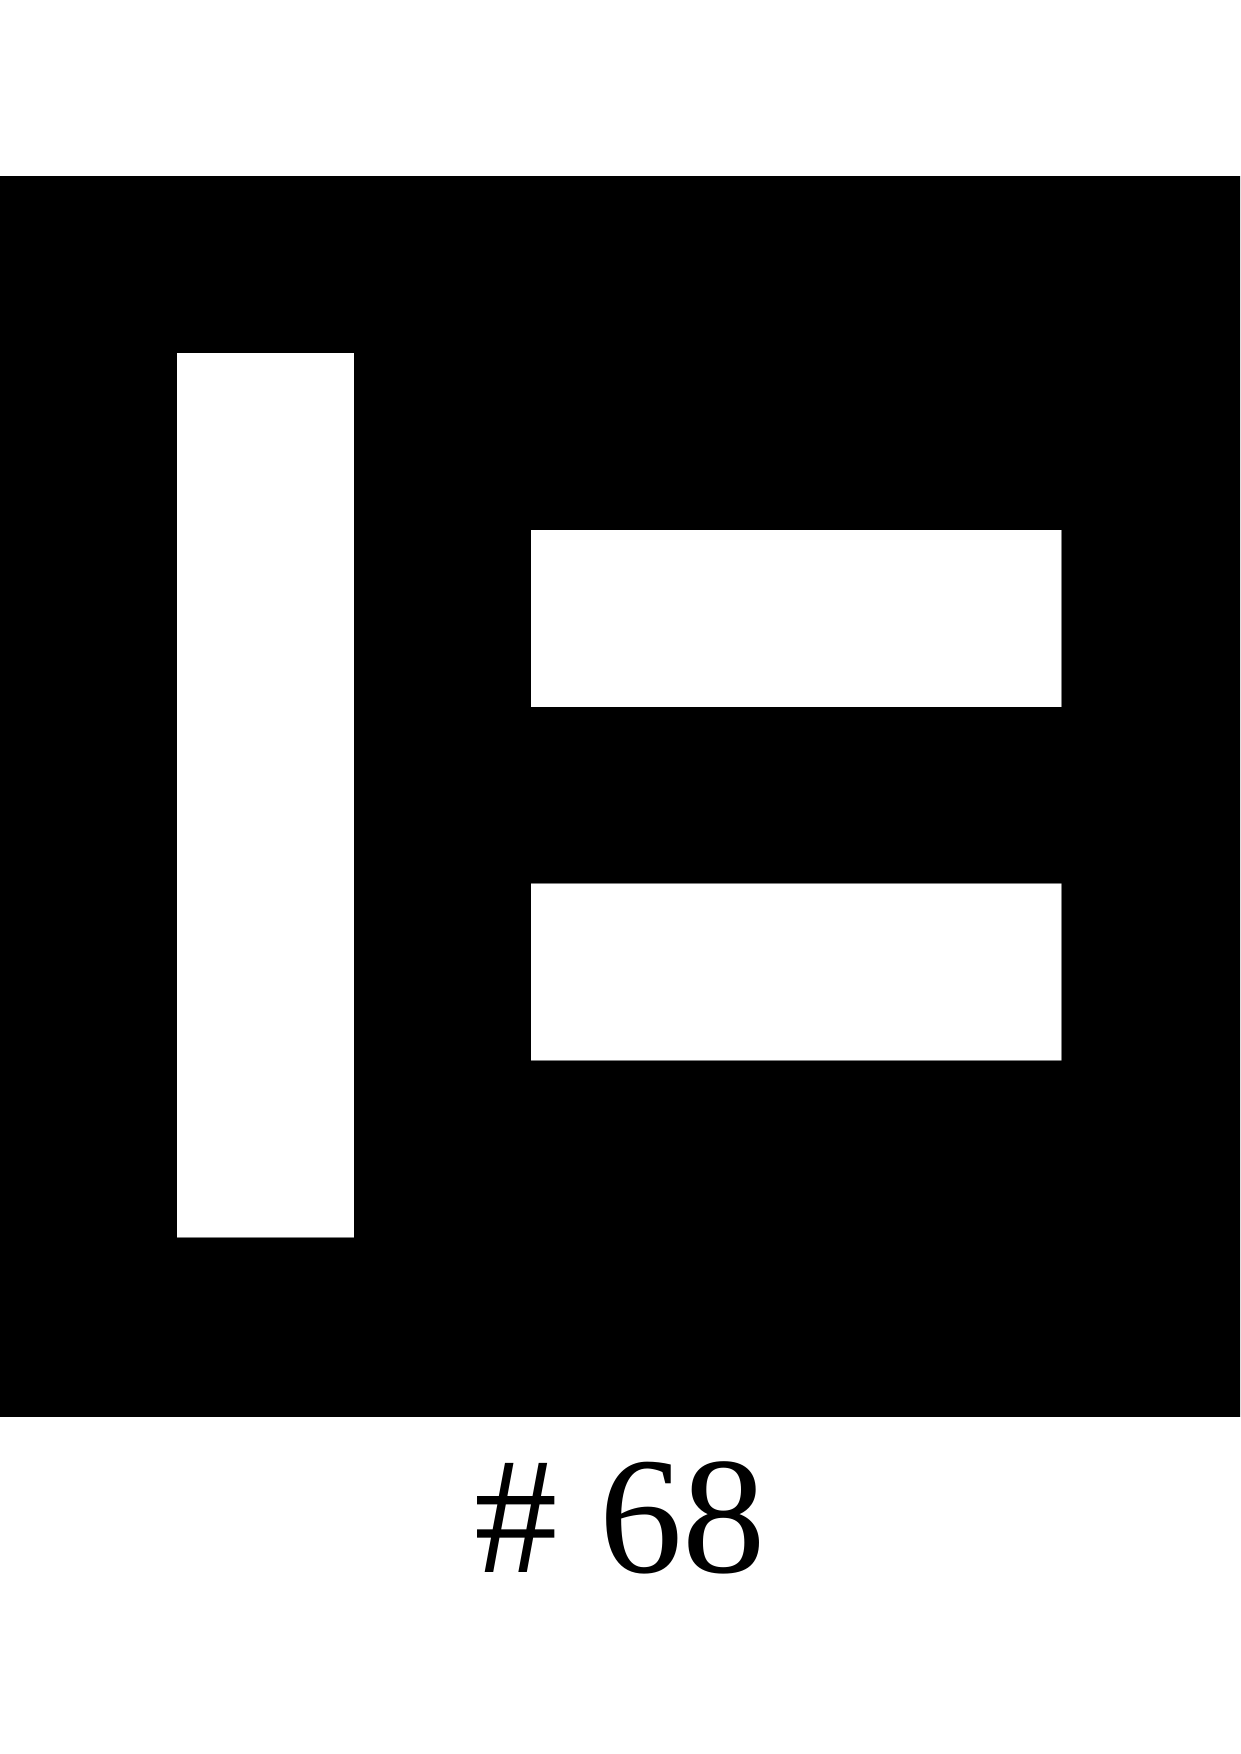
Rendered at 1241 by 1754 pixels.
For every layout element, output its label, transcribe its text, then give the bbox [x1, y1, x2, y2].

text # 68 [118, 1417, 1122, 1608]
picture [0, 176, 1241, 1417]
